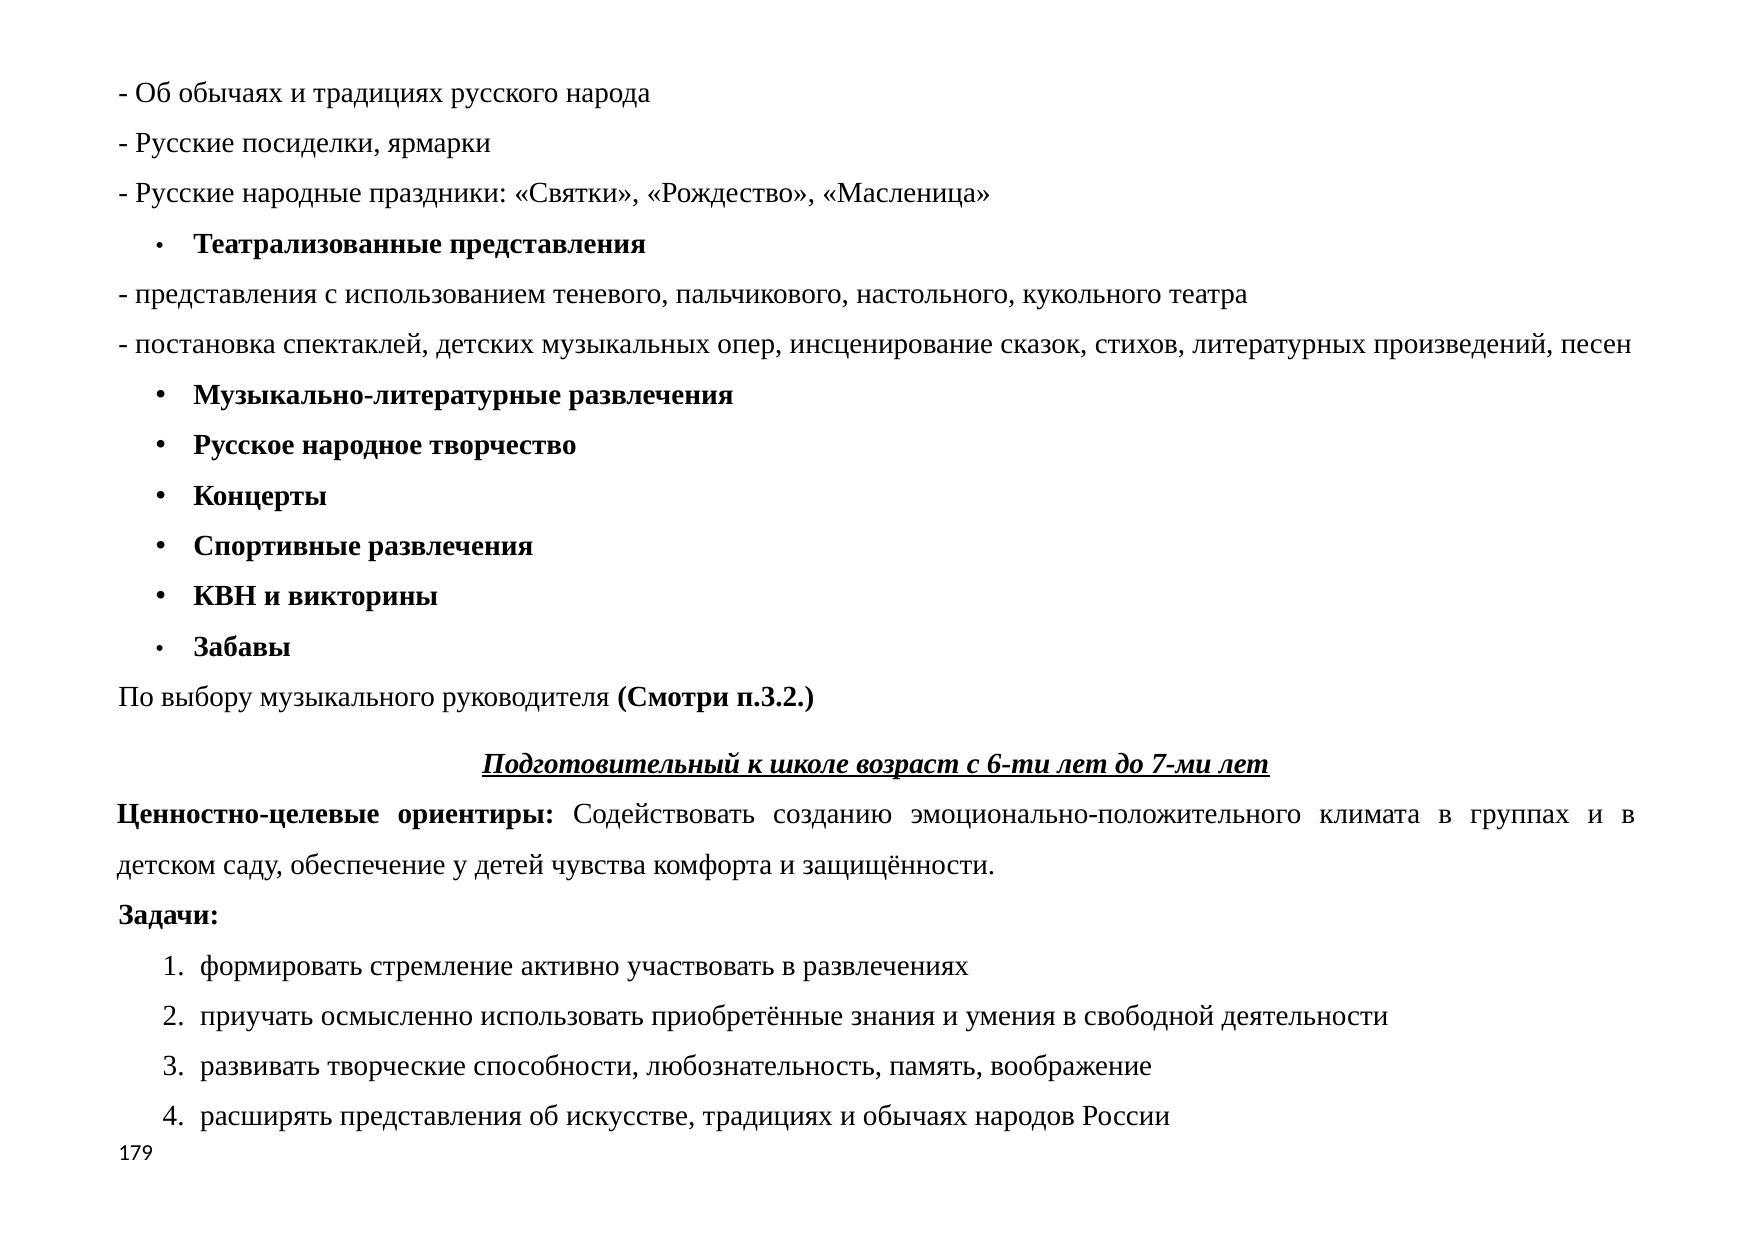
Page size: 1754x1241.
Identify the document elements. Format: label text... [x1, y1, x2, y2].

list Русское народное творчество [156, 427, 1636, 461]
list формировать стремление активно участвовать в развлечениях [162, 948, 1636, 981]
list приучать осмысленно использовать приобретённые знания и умения в свободной деятельности [162, 998, 1636, 1031]
text - Русские посиделки, ярмарки [118, 125, 1636, 159]
text Задачи: [118, 897, 1636, 931]
text - Русские народные праздники: «Святки», «Рождество», «Масленица» [118, 176, 1636, 209]
list КВН и викторины [156, 578, 1636, 612]
list развивать творческие способности, любознательность, память, воображение [162, 1048, 1636, 1082]
text - Об обычаях и традициях русского народа [118, 75, 1636, 108]
text - постановка спектаклей, детских музыкальных опер, инсценирование сказок, стихов, литературных произведений, песен [118, 327, 1636, 360]
list Музыкально-литературные развлечения [156, 377, 1636, 411]
text Ценностно-целевые ориентиры: Содействовать созданию эмоционально-положительного климата в группах и в детском саду, обеспечение у детей чувства комфорта и защищённости. [117, 797, 1636, 881]
list расширять представления об искусстве, традициях и обычаях народов России [162, 1098, 1636, 1132]
text - представления с использованием теневого, пальчикового, настольного, кукольного театра [118, 276, 1636, 310]
list Театрализованные представления [156, 226, 1636, 259]
list Концерты [156, 478, 1636, 511]
list Забавы [156, 629, 1636, 662]
text Подготовительный к школе возраст с 6-ти лет до 7-ми лет [118, 746, 1636, 780]
list Спортивные развлечения [156, 528, 1636, 562]
text По выбору музыкального руководителя (Смотри п.3.2.) [118, 679, 1636, 713]
